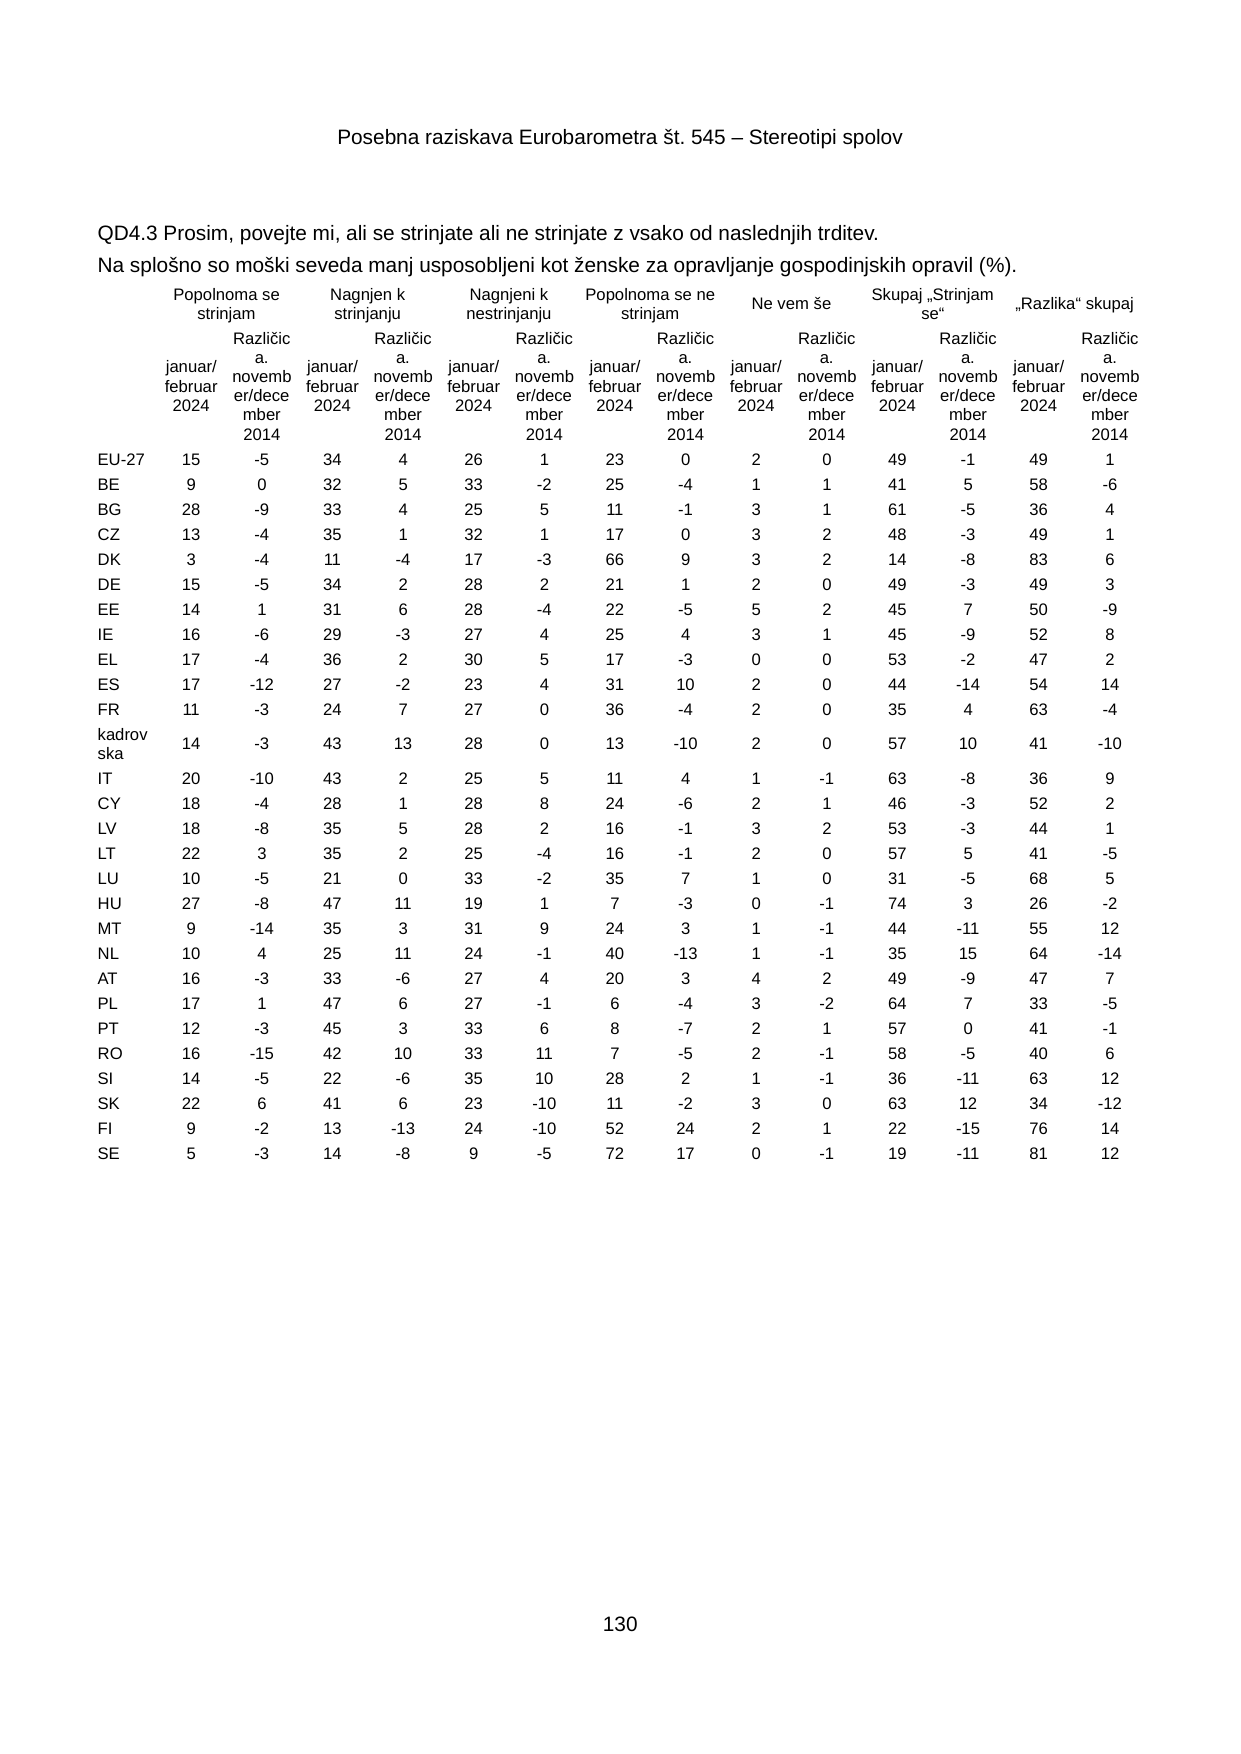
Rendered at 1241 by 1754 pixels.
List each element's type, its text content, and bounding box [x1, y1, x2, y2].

table_cell 0 [791, 696, 862, 721]
table_cell 11 [368, 941, 438, 966]
table_cell januar/februar 2024 [862, 326, 932, 446]
table_cell 3 [721, 621, 791, 646]
table_cell 15 [933, 941, 1003, 966]
table_cell -3 [509, 546, 579, 571]
table_cell -4 [368, 546, 438, 571]
table_cell -5 [650, 1041, 721, 1066]
table_cell -1 [650, 816, 721, 841]
table_cell -1 [791, 916, 862, 941]
table_cell 11 [368, 891, 438, 916]
table_cell 27 [156, 891, 226, 916]
table_cell 33 [1003, 991, 1074, 1016]
table_cell 0 [509, 721, 579, 766]
table_cell 4 [650, 621, 721, 646]
table_cell 6 [1074, 1041, 1146, 1066]
table_cell 0 [791, 646, 862, 671]
table_cell januar/februar 2024 [721, 326, 791, 446]
table_cell -4 [509, 596, 579, 621]
table_cell 0 [509, 696, 579, 721]
table_cell -4 [226, 646, 297, 671]
table_cell 3 [721, 496, 791, 521]
table_cell 12 [1074, 916, 1146, 941]
table_cell 3 [650, 966, 721, 991]
table_cell 40 [1003, 1041, 1074, 1066]
table_cell -8 [368, 1141, 438, 1166]
table_cell 46 [862, 791, 932, 816]
table_cell 63 [862, 766, 932, 791]
table_cell -2 [226, 1116, 297, 1141]
table_cell ES [95, 671, 156, 696]
table_cell -5 [1074, 841, 1146, 866]
table_cell 12 [1074, 1141, 1146, 1166]
table_cell 2 [791, 816, 862, 841]
table_cell 35 [579, 866, 650, 891]
table_cell 3 [721, 546, 791, 571]
table_cell 23 [438, 671, 509, 696]
table_cell 3 [650, 916, 721, 941]
table_cell 63 [1003, 1066, 1074, 1091]
table_cell -3 [226, 1141, 297, 1166]
table_cell 68 [1003, 866, 1074, 891]
table_cell 1 [368, 521, 438, 546]
table_cell 3 [226, 841, 297, 866]
table_cell 2 [368, 571, 438, 596]
table_cell 24 [438, 941, 509, 966]
table_cell 2 [721, 696, 791, 721]
table_cell januar/februar 2024 [438, 326, 509, 446]
table_cell 9 [156, 1116, 226, 1141]
table_cell 47 [1003, 646, 1074, 671]
table_cell -2 [933, 646, 1003, 671]
table_cell 4 [509, 966, 579, 991]
table_cell 14 [1074, 1116, 1146, 1141]
table_cell 14 [1074, 671, 1146, 696]
table_cell 19 [862, 1141, 932, 1166]
table_cell -6 [368, 1066, 438, 1091]
table_cell 58 [862, 1041, 932, 1066]
table_cell 17 [156, 991, 226, 1016]
table_cell 0 [933, 1016, 1003, 1041]
table_cell 63 [862, 1091, 932, 1116]
table_cell -2 [650, 1091, 721, 1116]
table_cell 2 [721, 446, 791, 471]
table_cell 1 [368, 791, 438, 816]
table_cell -12 [1074, 1091, 1146, 1116]
table_cell -10 [1074, 721, 1146, 766]
table_cell -13 [650, 941, 721, 966]
table_cell 74 [862, 891, 932, 916]
table_cell -8 [226, 816, 297, 841]
table_cell 1 [509, 446, 579, 471]
table_cell -9 [1074, 596, 1146, 621]
table_cell 33 [438, 1016, 509, 1041]
table_cell 2 [721, 571, 791, 596]
table_cell -4 [226, 521, 297, 546]
table_cell 66 [579, 546, 650, 571]
table_cell -2 [1074, 891, 1146, 916]
table_cell -5 [226, 446, 297, 471]
table_cell 0 [721, 891, 791, 916]
table_cell 35 [297, 841, 367, 866]
table_cell 16 [579, 816, 650, 841]
table_cell 0 [650, 446, 721, 471]
table_cell 13 [579, 721, 650, 766]
table_cell -10 [650, 721, 721, 766]
table_cell -4 [226, 546, 297, 571]
table_cell 1 [509, 891, 579, 916]
table_cell LU [95, 866, 156, 891]
table_cell januar/februar 2024 [297, 326, 367, 446]
table_cell 2 [1074, 791, 1146, 816]
table_cell 47 [1003, 966, 1074, 991]
table_cell [95, 281, 156, 326]
table_cell 17 [579, 521, 650, 546]
table_cell 64 [1003, 941, 1074, 966]
table_cell 31 [579, 671, 650, 696]
table_cell 4 [721, 966, 791, 991]
table_cell januar/februar 2024 [156, 326, 226, 446]
table_cell 6 [368, 991, 438, 1016]
table_cell 3 [721, 521, 791, 546]
table_cell EU-27 [95, 446, 156, 471]
table_cell 6 [1074, 546, 1146, 571]
table_cell EE [95, 596, 156, 621]
table_cell MT [95, 916, 156, 941]
table_cell Popolnoma se ne strinjam [579, 281, 721, 326]
table_cell 16 [156, 1041, 226, 1066]
table_cell 9 [650, 546, 721, 571]
table_cell 57 [862, 1016, 932, 1041]
table_cell 22 [156, 1091, 226, 1116]
table_cell 0 [368, 866, 438, 891]
table_cell 1 [226, 991, 297, 1016]
table_cell IT [95, 766, 156, 791]
table_cell 7 [650, 866, 721, 891]
table_cell 22 [579, 596, 650, 621]
table_cell -3 [226, 1016, 297, 1041]
table_cell Skupaj „Strinjam se“ [862, 281, 1003, 326]
table_cell -9 [933, 966, 1003, 991]
table_cell 2 [1074, 646, 1146, 671]
table_cell 2 [509, 816, 579, 841]
table_cell 2 [368, 766, 438, 791]
table_cell 3 [721, 816, 791, 841]
table_cell 43 [297, 721, 367, 766]
table_cell 11 [297, 546, 367, 571]
table_cell 34 [297, 571, 367, 596]
table_cell -3 [226, 721, 297, 766]
table_cell 7 [368, 696, 438, 721]
table_cell 4 [1074, 496, 1146, 521]
table_cell 45 [297, 1016, 367, 1041]
table_cell -1 [650, 841, 721, 866]
table_cell -5 [650, 596, 721, 621]
table_cell 0 [791, 1091, 862, 1116]
table_cell 17 [438, 546, 509, 571]
table_cell 21 [579, 571, 650, 596]
table_cell 5 [509, 766, 579, 791]
table_cell 7 [1074, 966, 1146, 991]
table_cell 3 [156, 546, 226, 571]
table_cell 36 [579, 696, 650, 721]
table_cell 1 [1074, 816, 1146, 841]
table_cell -1 [650, 496, 721, 521]
table_cell 29 [297, 621, 367, 646]
table_cell 45 [862, 621, 932, 646]
table_cell 2 [721, 1041, 791, 1066]
table_cell -5 [226, 866, 297, 891]
table_cell -2 [791, 991, 862, 1016]
table_cell -1 [791, 1041, 862, 1066]
table_cell 7 [579, 891, 650, 916]
table_cell 27 [438, 621, 509, 646]
table_cell -15 [933, 1116, 1003, 1141]
table_cell 13 [368, 721, 438, 766]
table_cell 24 [579, 791, 650, 816]
table_cell 27 [438, 991, 509, 1016]
table_cell 35 [862, 941, 932, 966]
table_cell 49 [1003, 446, 1074, 471]
table_cell 4 [933, 696, 1003, 721]
table_cell 2 [721, 721, 791, 766]
table_cell 57 [862, 721, 932, 766]
table_cell 14 [297, 1141, 367, 1166]
table_cell 2 [721, 1016, 791, 1041]
table_cell 20 [156, 766, 226, 791]
table_header QD4.3 Prosim, povejte mi, ali se strinjate ali ne strinjate z vsako od naslednjih trditev. [95, 217, 1146, 249]
table_cell -10 [509, 1091, 579, 1116]
table_cell 15 [156, 571, 226, 596]
table_cell 41 [862, 471, 932, 496]
table_cell 1 [721, 766, 791, 791]
table_cell 1 [721, 941, 791, 966]
table_cell 16 [156, 966, 226, 991]
table_cell 1 [1074, 521, 1146, 546]
table_cell -5 [509, 1141, 579, 1166]
table_cell -3 [933, 521, 1003, 546]
table_cell 28 [438, 791, 509, 816]
table_cell 41 [1003, 841, 1074, 866]
table_cell 48 [862, 521, 932, 546]
table_cell 28 [156, 496, 226, 521]
table_cell 1 [721, 471, 791, 496]
table_cell -13 [368, 1116, 438, 1141]
table_cell 21 [297, 866, 367, 891]
table_cell 1 [791, 791, 862, 816]
table_cell 24 [650, 1116, 721, 1141]
table_cell 27 [438, 966, 509, 991]
table_cell -8 [933, 766, 1003, 791]
table_cell 1 [1074, 446, 1146, 471]
table_cell 52 [1003, 621, 1074, 646]
table_cell -7 [650, 1016, 721, 1041]
table_cell -8 [226, 891, 297, 916]
table_cell 19 [438, 891, 509, 916]
table_cell -4 [509, 841, 579, 866]
table_cell 63 [1003, 696, 1074, 721]
table_cell -5 [933, 866, 1003, 891]
table_cell -5 [933, 1041, 1003, 1066]
table_cell 4 [368, 496, 438, 521]
table_cell 36 [862, 1066, 932, 1091]
table_cell 25 [297, 941, 367, 966]
table_cell 7 [579, 1041, 650, 1066]
table_cell 0 [791, 721, 862, 766]
table_cell 2 [650, 1066, 721, 1091]
table_cell 35 [438, 1066, 509, 1091]
table_cell 14 [862, 546, 932, 571]
table_cell -3 [933, 571, 1003, 596]
table_cell 30 [438, 646, 509, 671]
table_cell 20 [579, 966, 650, 991]
table_cell 53 [862, 816, 932, 841]
table_cell 1 [226, 596, 297, 621]
table_cell Različica. november/december 2014 [650, 326, 721, 446]
table_cell Različica. november/december 2014 [1074, 326, 1146, 446]
table_cell -5 [1074, 991, 1146, 1016]
table_cell BE [95, 471, 156, 496]
table_cell 35 [297, 816, 367, 841]
table_cell 16 [579, 841, 650, 866]
table_cell Različica. november/december 2014 [368, 326, 438, 446]
table_cell 17 [156, 646, 226, 671]
table_cell -3 [650, 891, 721, 916]
table_cell -6 [226, 621, 297, 646]
table_cell -14 [933, 671, 1003, 696]
table_cell 1 [791, 471, 862, 496]
table_cell 47 [297, 891, 367, 916]
table_cell -1 [791, 766, 862, 791]
table_cell 16 [156, 621, 226, 646]
table_cell 1 [721, 866, 791, 891]
table_cell 49 [862, 966, 932, 991]
table_cell DE [95, 571, 156, 596]
table_cell 43 [297, 766, 367, 791]
table_cell 35 [862, 696, 932, 721]
table_cell 2 [791, 546, 862, 571]
table_cell EL [95, 646, 156, 671]
table_cell 1 [791, 621, 862, 646]
table_cell 10 [156, 866, 226, 891]
table_cell 31 [438, 916, 509, 941]
table_cell 2 [791, 521, 862, 546]
table_cell 18 [156, 791, 226, 816]
table_cell 28 [438, 596, 509, 621]
table_cell -14 [226, 916, 297, 941]
table_cell 28 [297, 791, 367, 816]
table_cell 14 [156, 1066, 226, 1091]
table_cell 4 [509, 671, 579, 696]
table_cell 64 [862, 991, 932, 1016]
table_cell 14 [156, 721, 226, 766]
table_cell 17 [650, 1141, 721, 1166]
table_cell 34 [297, 446, 367, 471]
table_cell 1 [650, 571, 721, 596]
table_cell 11 [579, 766, 650, 791]
table_cell Ne vem še [721, 281, 862, 326]
table_cell 6 [226, 1091, 297, 1116]
table_cell 28 [438, 721, 509, 766]
table_cell 3 [368, 1016, 438, 1041]
table_cell 9 [156, 916, 226, 941]
table_cell 6 [579, 991, 650, 1016]
table_cell -3 [226, 966, 297, 991]
table_cell Popolnoma se strinjam [156, 281, 297, 326]
table_cell Različica. november/december 2014 [509, 326, 579, 446]
table_cell 6 [509, 1016, 579, 1041]
table_cell 4 [650, 766, 721, 791]
table_cell Nagnjeni k nestrinjanju [438, 281, 579, 326]
table_cell 1 [721, 1066, 791, 1091]
table_cell januar/februar 2024 [579, 326, 650, 446]
table_cell 12 [156, 1016, 226, 1041]
table_cell 11 [579, 496, 650, 521]
table_cell 4 [368, 446, 438, 471]
table_cell CY [95, 791, 156, 816]
table_cell Nagnjen k strinjanju [297, 281, 438, 326]
table_cell 6 [368, 596, 438, 621]
table_cell 25 [579, 621, 650, 646]
table_cell 25 [579, 471, 650, 496]
table_cell 3 [1074, 571, 1146, 596]
table_cell 18 [156, 816, 226, 841]
table_cell 35 [297, 916, 367, 941]
table_cell 15 [156, 446, 226, 471]
table_cell -15 [226, 1041, 297, 1066]
table_cell 5 [368, 471, 438, 496]
table_cell -1 [933, 446, 1003, 471]
table_cell 0 [791, 571, 862, 596]
table_cell -9 [226, 496, 297, 521]
table_cell -4 [1074, 696, 1146, 721]
table_cell 57 [862, 841, 932, 866]
table_cell 26 [438, 446, 509, 471]
table_cell 11 [509, 1041, 579, 1066]
table_cell 81 [1003, 1141, 1074, 1166]
table_cell 54 [1003, 671, 1074, 696]
table_cell 9 [509, 916, 579, 941]
table_cell AT [95, 966, 156, 991]
table_cell 1 [509, 521, 579, 546]
table_cell 25 [438, 841, 509, 866]
table_cell 31 [297, 596, 367, 621]
table_cell 11 [579, 1091, 650, 1116]
table_cell 9 [438, 1141, 509, 1166]
table_cell -1 [1074, 1016, 1146, 1041]
table_cell 41 [297, 1091, 367, 1116]
table_cell 9 [1074, 766, 1146, 791]
table_cell RO [95, 1041, 156, 1066]
table_cell 0 [226, 471, 297, 496]
table_cell -5 [933, 496, 1003, 521]
table_cell 2 [791, 596, 862, 621]
table_cell 0 [721, 1141, 791, 1166]
table_cell 22 [297, 1066, 367, 1091]
table_cell -1 [791, 891, 862, 916]
table_cell 5 [721, 596, 791, 621]
table_cell 14 [156, 596, 226, 621]
table_cell 5 [933, 471, 1003, 496]
table_cell -5 [226, 1066, 297, 1091]
table_cell 10 [650, 671, 721, 696]
table_cell BG [95, 496, 156, 521]
table_cell 33 [438, 471, 509, 496]
table_cell -6 [368, 966, 438, 991]
table_cell 2 [368, 841, 438, 866]
table_cell 0 [791, 866, 862, 891]
table_cell 33 [438, 1041, 509, 1066]
table_cell 3 [721, 1091, 791, 1116]
table_cell 49 [862, 446, 932, 471]
table_cell -2 [509, 471, 579, 496]
table_cell -3 [226, 696, 297, 721]
table_cell -1 [791, 1141, 862, 1166]
table_cell 33 [297, 496, 367, 521]
table_cell -3 [368, 621, 438, 646]
table_cell 3 [933, 891, 1003, 916]
table_cell 52 [1003, 791, 1074, 816]
table_cell 0 [650, 521, 721, 546]
table_cell 27 [438, 696, 509, 721]
table_cell 23 [579, 446, 650, 471]
table_cell 2 [721, 1116, 791, 1141]
table_cell 49 [1003, 521, 1074, 546]
table_cell 2 [509, 571, 579, 596]
table_cell 34 [1003, 1091, 1074, 1116]
table_cell 36 [297, 646, 367, 671]
table_cell FI [95, 1116, 156, 1141]
table_cell -4 [226, 791, 297, 816]
table_cell -3 [933, 816, 1003, 841]
table_cell -6 [1074, 471, 1146, 496]
table_cell Različica. november/december 2014 [226, 326, 297, 446]
table_cell -1 [509, 941, 579, 966]
table_cell -4 [650, 696, 721, 721]
table_cell 2 [368, 646, 438, 671]
table_cell „Razlika“ skupaj [1003, 281, 1146, 326]
table_cell 3 [368, 916, 438, 941]
table_cell -3 [933, 791, 1003, 816]
table_cell 33 [438, 866, 509, 891]
table_cell 4 [226, 941, 297, 966]
table_cell 5 [933, 841, 1003, 866]
table_cell 28 [579, 1066, 650, 1091]
table_cell 61 [862, 496, 932, 521]
table_cell 7 [933, 991, 1003, 1016]
table_cell 28 [438, 571, 509, 596]
table_cell 11 [156, 696, 226, 721]
table_cell 8 [1074, 621, 1146, 646]
table_cell 44 [862, 671, 932, 696]
table_cell -4 [650, 471, 721, 496]
table_cell 13 [297, 1116, 367, 1141]
table_cell -8 [933, 546, 1003, 571]
table_cell 25 [438, 766, 509, 791]
table_cell 0 [791, 446, 862, 471]
table_cell 58 [1003, 471, 1074, 496]
table_cell 55 [1003, 916, 1074, 941]
table_cell 0 [791, 841, 862, 866]
table_cell -5 [226, 571, 297, 596]
table_cell 47 [297, 991, 367, 1016]
table_cell 5 [156, 1141, 226, 1166]
table_cell 0 [791, 671, 862, 696]
table_cell 44 [1003, 816, 1074, 841]
table_cell 24 [297, 696, 367, 721]
table_cell 23 [438, 1091, 509, 1116]
table_cell 45 [862, 596, 932, 621]
table_cell 32 [297, 471, 367, 496]
table_cell 41 [1003, 721, 1074, 766]
table_cell 17 [579, 646, 650, 671]
table_cell -1 [509, 991, 579, 1016]
table_cell -10 [226, 766, 297, 791]
table_cell 31 [862, 866, 932, 891]
table_cell -11 [933, 916, 1003, 941]
table_cell 26 [1003, 891, 1074, 916]
table_cell 49 [1003, 571, 1074, 596]
table_cell 76 [1003, 1116, 1074, 1141]
table_cell SI [95, 1066, 156, 1091]
table_cell 5 [368, 816, 438, 841]
table_cell FR [95, 696, 156, 721]
table_cell -12 [226, 671, 297, 696]
table_cell 41 [1003, 1016, 1074, 1041]
table_cell 24 [579, 916, 650, 941]
table_cell 22 [862, 1116, 932, 1141]
table_cell 1 [721, 916, 791, 941]
table_cell 36 [1003, 496, 1074, 521]
table_cell 33 [297, 966, 367, 991]
table_cell 5 [1074, 866, 1146, 891]
table_cell 28 [438, 816, 509, 841]
table_cell -11 [933, 1066, 1003, 1091]
table_cell LT [95, 841, 156, 866]
table_cell kadrovska [95, 721, 156, 766]
table_cell 42 [297, 1041, 367, 1066]
table_cell -10 [509, 1116, 579, 1141]
table_cell LV [95, 816, 156, 841]
table_cell 35 [297, 521, 367, 546]
table_cell -1 [791, 1066, 862, 1091]
table_cell 10 [509, 1066, 579, 1091]
table_cell 2 [721, 841, 791, 866]
table_cell 83 [1003, 546, 1074, 571]
table_cell 2 [791, 966, 862, 991]
table_cell -1 [791, 941, 862, 966]
table_cell 13 [156, 521, 226, 546]
table_cell 1 [791, 496, 862, 521]
table_cell 10 [933, 721, 1003, 766]
table_cell SK [95, 1091, 156, 1116]
table_cell 17 [156, 671, 226, 696]
table_cell 32 [438, 521, 509, 546]
table_cell 2 [721, 791, 791, 816]
table_cell PT [95, 1016, 156, 1041]
table_cell 72 [579, 1141, 650, 1166]
table_cell 50 [1003, 596, 1074, 621]
table_cell 44 [862, 916, 932, 941]
table_cell NL [95, 941, 156, 966]
table_cell 5 [509, 496, 579, 521]
table_cell januar/februar 2024 [1003, 326, 1074, 446]
table_cell -11 [933, 1141, 1003, 1166]
table_cell 25 [438, 496, 509, 521]
table_cell 1 [791, 1016, 862, 1041]
table_cell 2 [721, 671, 791, 696]
table_cell -3 [650, 646, 721, 671]
table_cell 3 [721, 991, 791, 1016]
table_cell DK [95, 546, 156, 571]
table_cell 52 [579, 1116, 650, 1141]
table_cell PL [95, 991, 156, 1016]
table_cell 22 [156, 841, 226, 866]
table_cell 8 [509, 791, 579, 816]
table_cell -2 [509, 866, 579, 891]
table_cell Različica. november/december 2014 [791, 326, 862, 446]
table_cell 36 [1003, 766, 1074, 791]
table_cell -2 [368, 671, 438, 696]
table_cell -4 [650, 991, 721, 1016]
table_cell 8 [579, 1016, 650, 1041]
table_cell 1 [791, 1116, 862, 1141]
table_cell 7 [933, 596, 1003, 621]
table_cell Na splošno so moški seveda manj usposobljeni kot ženske za opravljanje gospodinjskih opravil (%). [95, 249, 1146, 281]
table_cell 10 [368, 1041, 438, 1066]
table_cell 40 [579, 941, 650, 966]
table_cell 12 [933, 1091, 1003, 1116]
table_cell 4 [509, 621, 579, 646]
table_cell -14 [1074, 941, 1146, 966]
table_cell 0 [721, 646, 791, 671]
table_cell [95, 326, 156, 446]
table_cell 12 [1074, 1066, 1146, 1091]
table_cell HU [95, 891, 156, 916]
table_cell IE [95, 621, 156, 646]
table_cell 5 [509, 646, 579, 671]
table_cell SE [95, 1141, 156, 1166]
table_cell Različica. november/december 2014 [933, 326, 1003, 446]
table_cell 49 [862, 571, 932, 596]
table_cell 53 [862, 646, 932, 671]
table_cell CZ [95, 521, 156, 546]
table_cell 27 [297, 671, 367, 696]
table_cell -9 [933, 621, 1003, 646]
table_cell 9 [156, 471, 226, 496]
table_cell 6 [368, 1091, 438, 1116]
table_cell 24 [438, 1116, 509, 1141]
table_cell -6 [650, 791, 721, 816]
table_cell 10 [156, 941, 226, 966]
